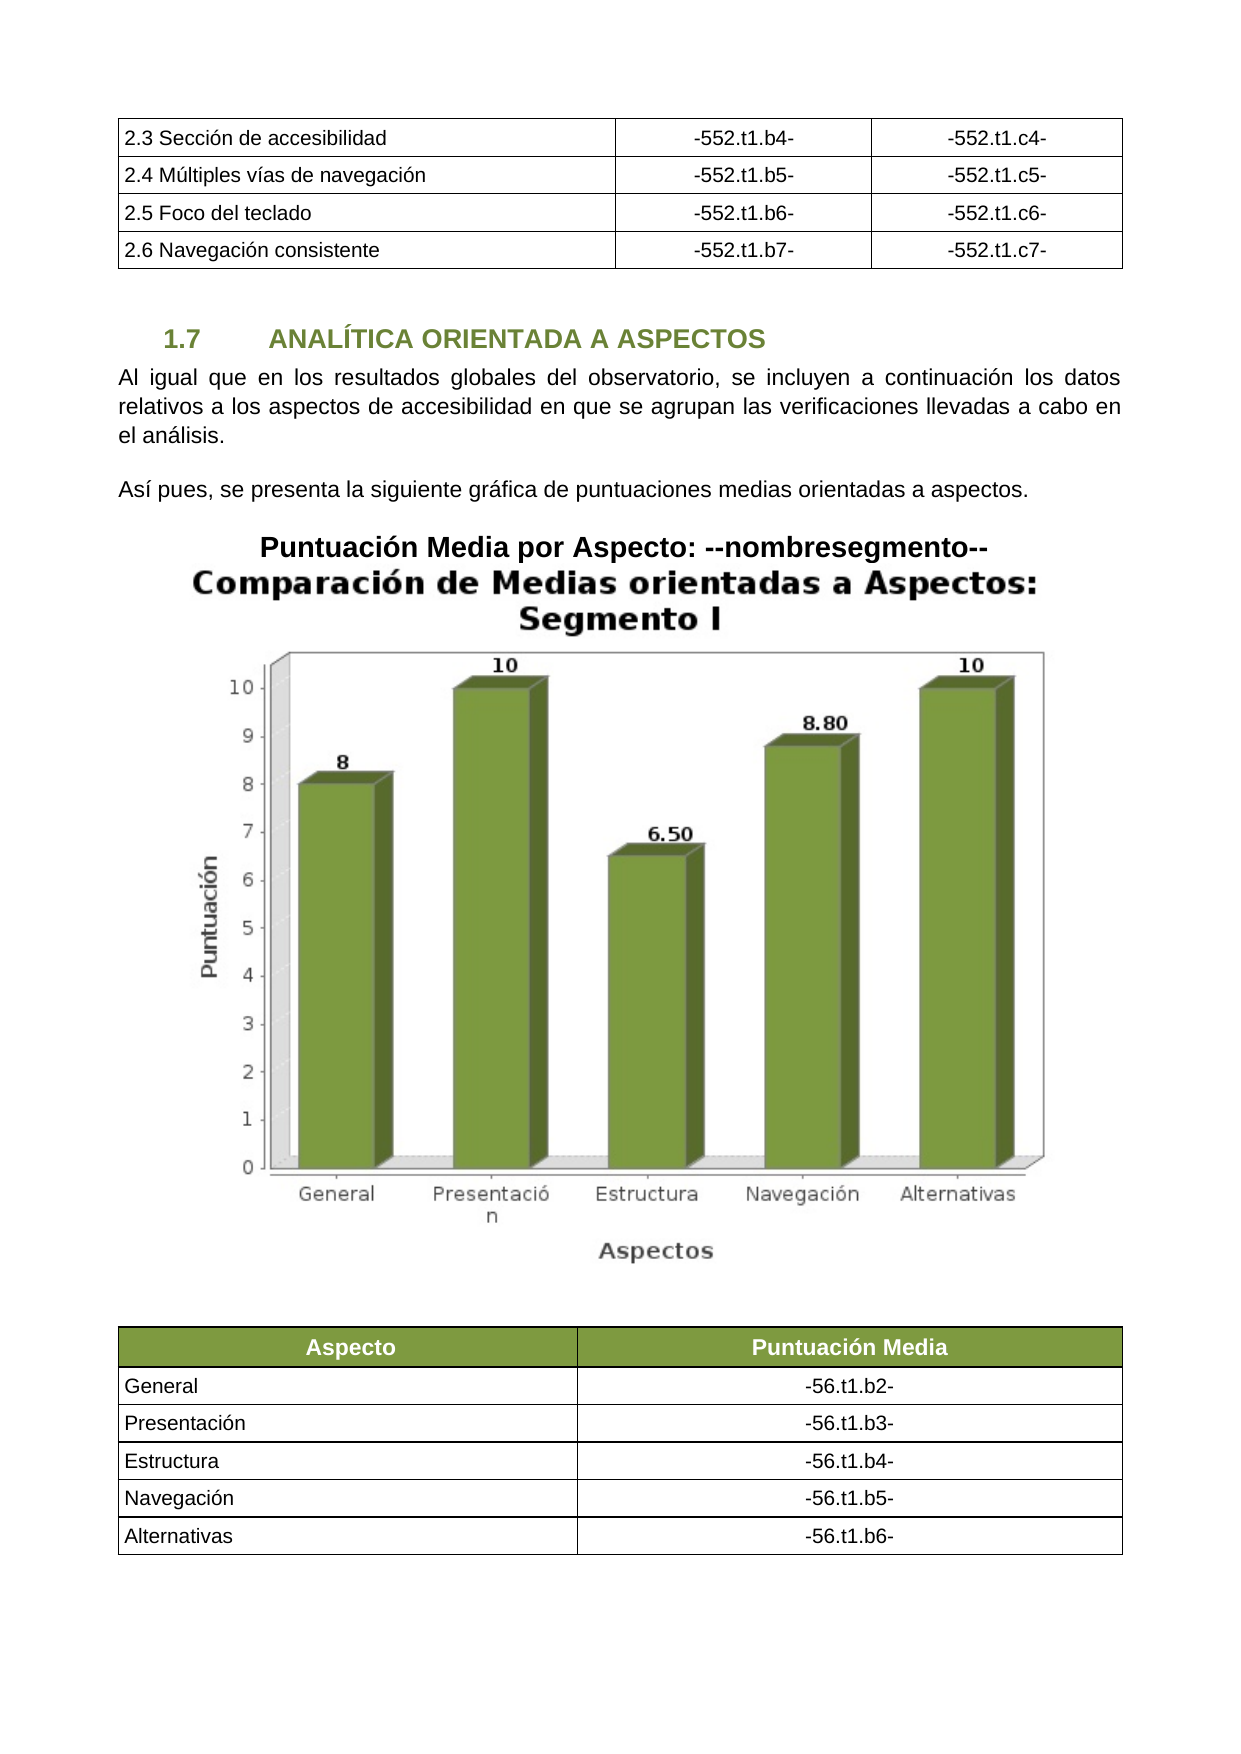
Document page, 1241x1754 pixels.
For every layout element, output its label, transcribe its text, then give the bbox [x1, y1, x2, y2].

table_cell Presentación [119, 1405, 577, 1441]
table_cell Navegación [119, 1480, 577, 1516]
table_cell -552.t1.b7- [616, 232, 871, 268]
table_header Aspecto [119, 1328, 577, 1366]
table_cell 2.4 Múltiples vías de navegación [119, 157, 615, 193]
table_cell -552.t1.b5- [616, 157, 871, 193]
table_header Puntuación Media [578, 1328, 1122, 1366]
text Al igual que en los resultados globales del observatorio, se incluyen a continuación los datos relativos a los aspectos de accesibilidad en que se agrupan las verificaciones llevadas a cabo en el análisis. [118, 364, 1122, 448]
text Así pues, se presenta la siguiente gráfica de puntuaciones medias orientadas a aspectos. [118, 476, 1122, 502]
table_cell 2.6 Navegación consistente [119, 232, 615, 268]
table_cell -552.t1.b6- [616, 194, 871, 231]
table_cell Alternativas [119, 1518, 577, 1554]
picture [178, 563, 1062, 1273]
table_cell -56.t1.b4- [578, 1443, 1122, 1479]
table_cell -552.t1.c6- [872, 194, 1122, 231]
table_cell General [119, 1368, 577, 1404]
table_cell -552.t1.c5- [872, 157, 1122, 193]
table_cell Estructura [119, 1443, 577, 1479]
table_cell 2.3 Sección de accesibilidad [119, 119, 615, 156]
table_cell 2.5 Foco del teclado [119, 194, 615, 231]
table_cell -552.t1.c7- [872, 232, 1122, 268]
table_cell -56.t1.b5- [578, 1480, 1122, 1516]
subtitle Analítica orientada a aspectos [156, 323, 1122, 354]
table_cell -56.t1.b3- [578, 1405, 1122, 1441]
text Puntuación Media por Aspecto: --nombresegmento-- [118, 529, 1122, 563]
table_cell -56.t1.b6- [578, 1518, 1122, 1554]
table_cell -56.t1.b2- [578, 1368, 1122, 1404]
table_cell -552.t1.b4- [616, 119, 871, 156]
table_cell -552.t1.c4- [872, 119, 1122, 156]
